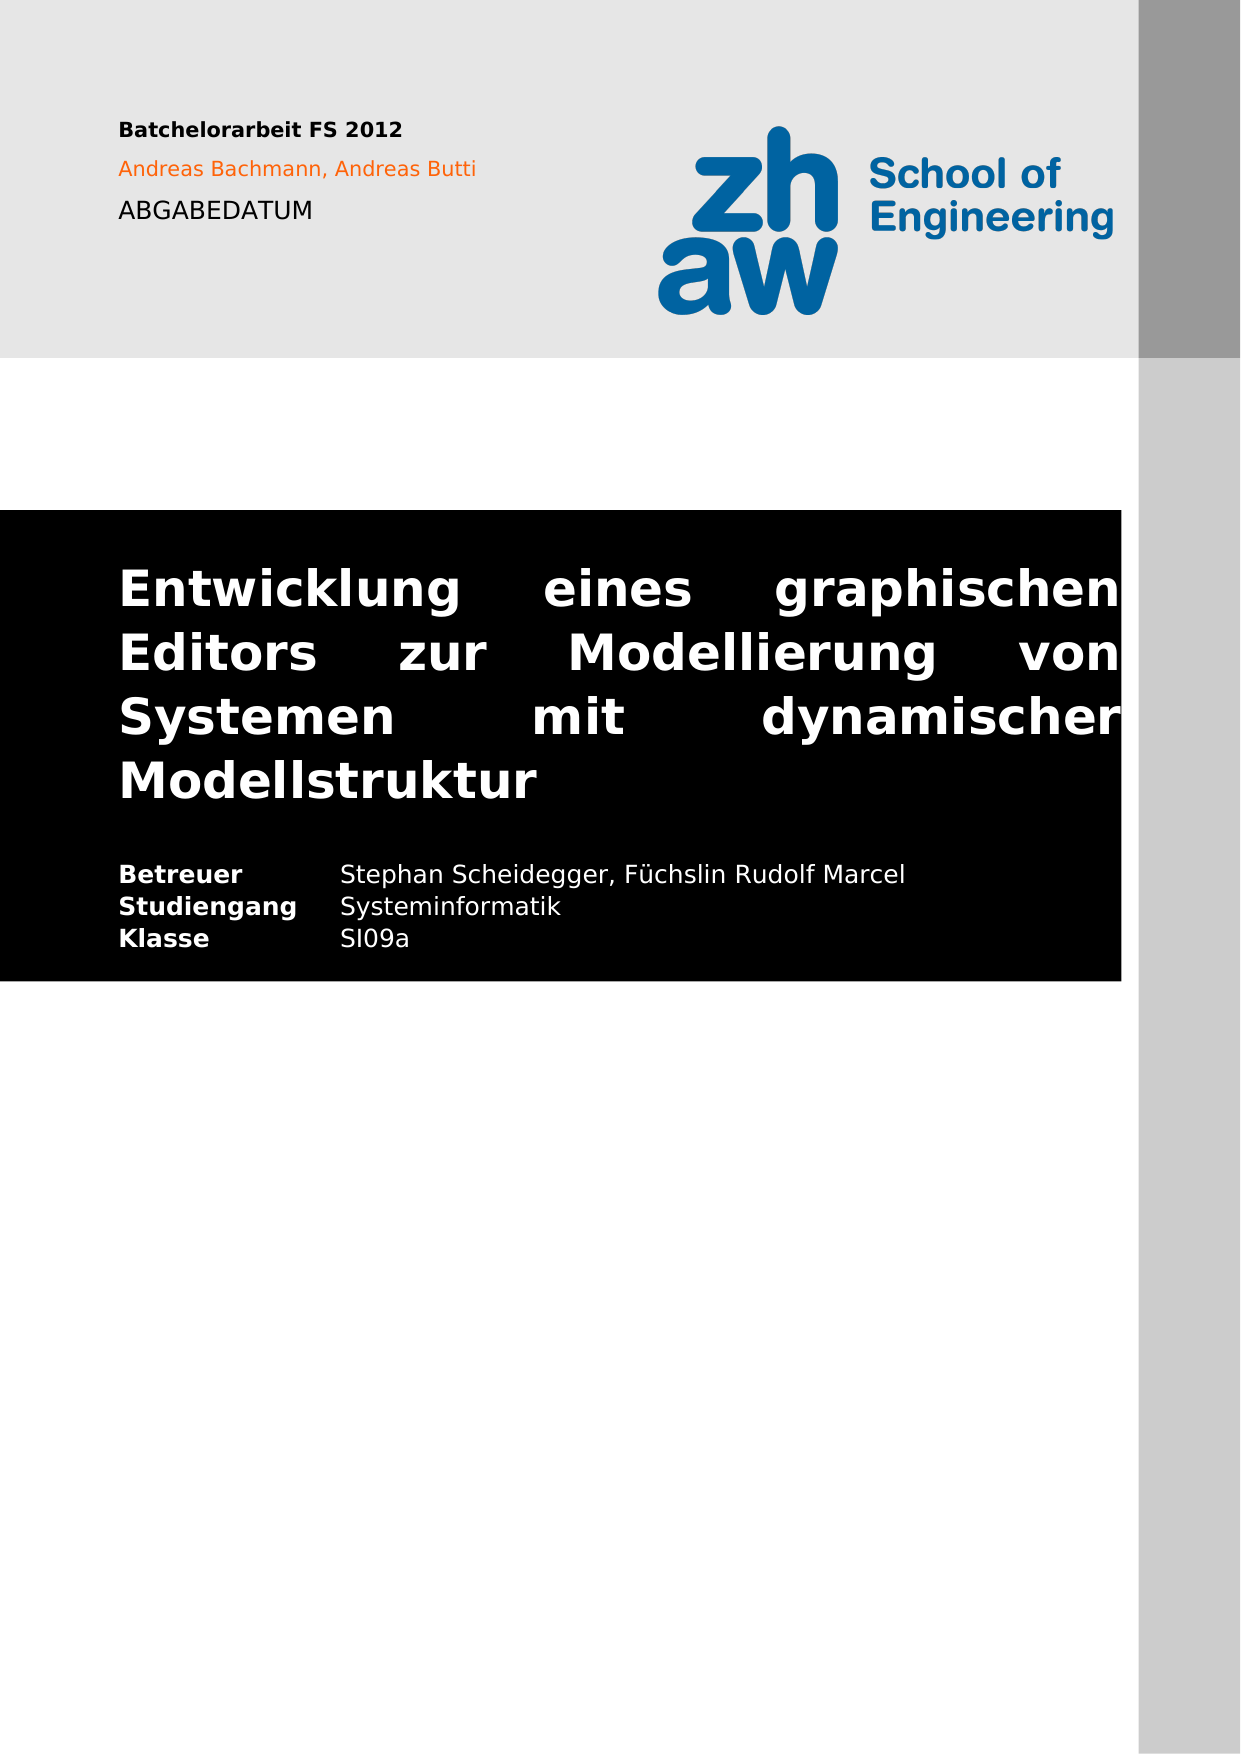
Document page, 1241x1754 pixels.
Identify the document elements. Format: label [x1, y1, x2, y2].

picture [658, 117, 1113, 315]
